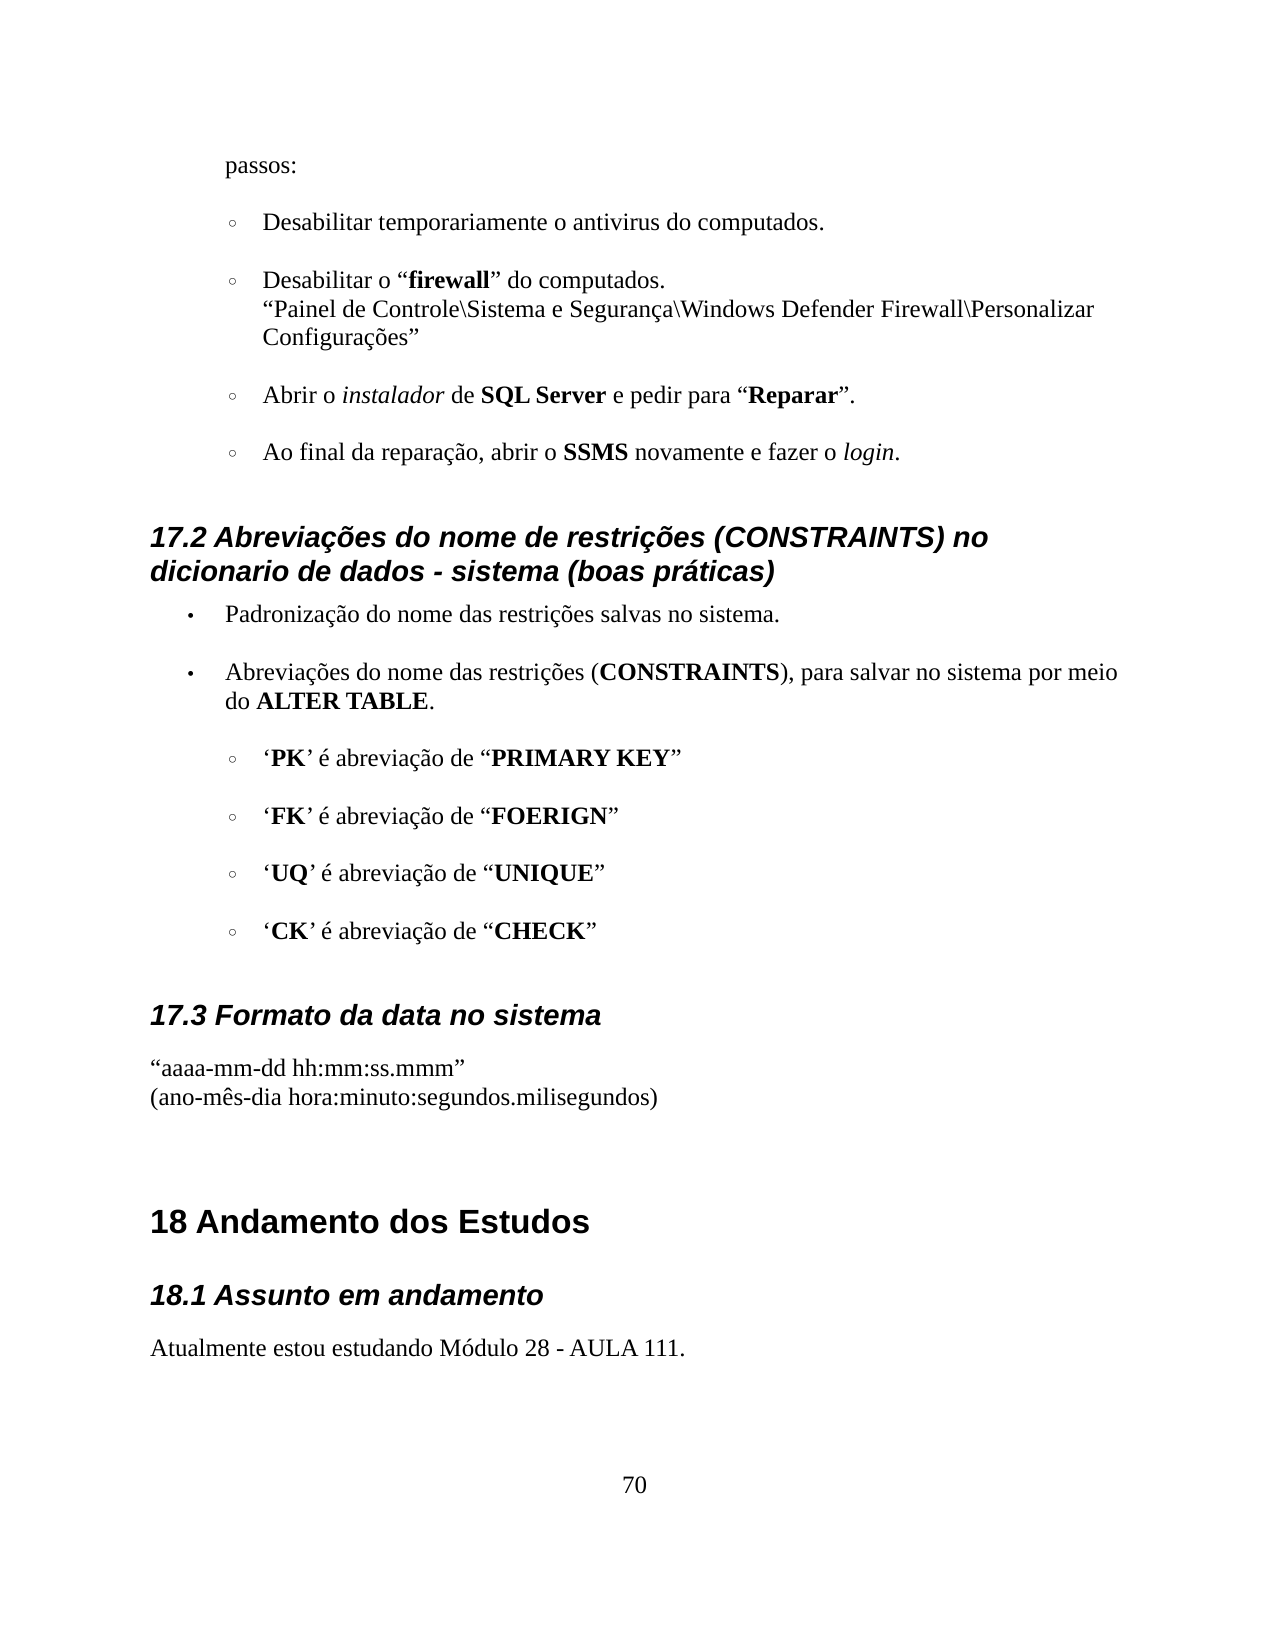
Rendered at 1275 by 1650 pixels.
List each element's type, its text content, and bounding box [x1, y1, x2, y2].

subtitle 17.2 Abreviações do nome de restrições (CONSTRAINTS) no dicionario de dados - sistema (boas práticas) [150, 520, 1125, 587]
list Desabilitar temporariamente o antivirus do computados. [225, 207, 1125, 265]
subtitle 18 Andamento dos Estudos [150, 1202, 1125, 1241]
list Desabilitar o “firewall” do computados. “Painel de Controle\Sistema e Segurança\Windows Defender Firewall\Personalizar Configurações” [225, 265, 1125, 380]
subtitle 18.1 Assunto em andamento [150, 1278, 1125, 1312]
subtitle 17.3 Formato da data no sistema [150, 998, 1125, 1032]
list Padronização do nome das restrições salvas no sistema. [187, 599, 1125, 657]
text “aaaa-mm-dd hh:mm:ss.mmm” (ano-mês-dia hora:minuto:segundos.milisegundos) [150, 1053, 1125, 1139]
list Ao final da reparação, abrir o SSMS novamente e fazer o login. [225, 437, 1125, 495]
list ‘FK’ é abreviação de “FOERIGN” [225, 801, 1125, 858]
list ‘CK’ é abreviação de “CHECK” [225, 916, 1125, 973]
list ‘PK’ é abreviação de “PRIMARY KEY” [225, 743, 1125, 801]
list Abreviações do nome das restrições (CONSTRAINTS), para salvar no sistema por meio do ALTER TABLE. [187, 657, 1125, 743]
text Atualmente estou estudando Módulo 28 - AULA 111. [150, 1333, 1125, 1391]
list ‘UQ’ é abreviação de “UNIQUE” [225, 858, 1125, 916]
list Abrir o instalador de SQL Server e pedir para “Reparar”. [225, 380, 1125, 437]
list passos: [187, 150, 1125, 207]
